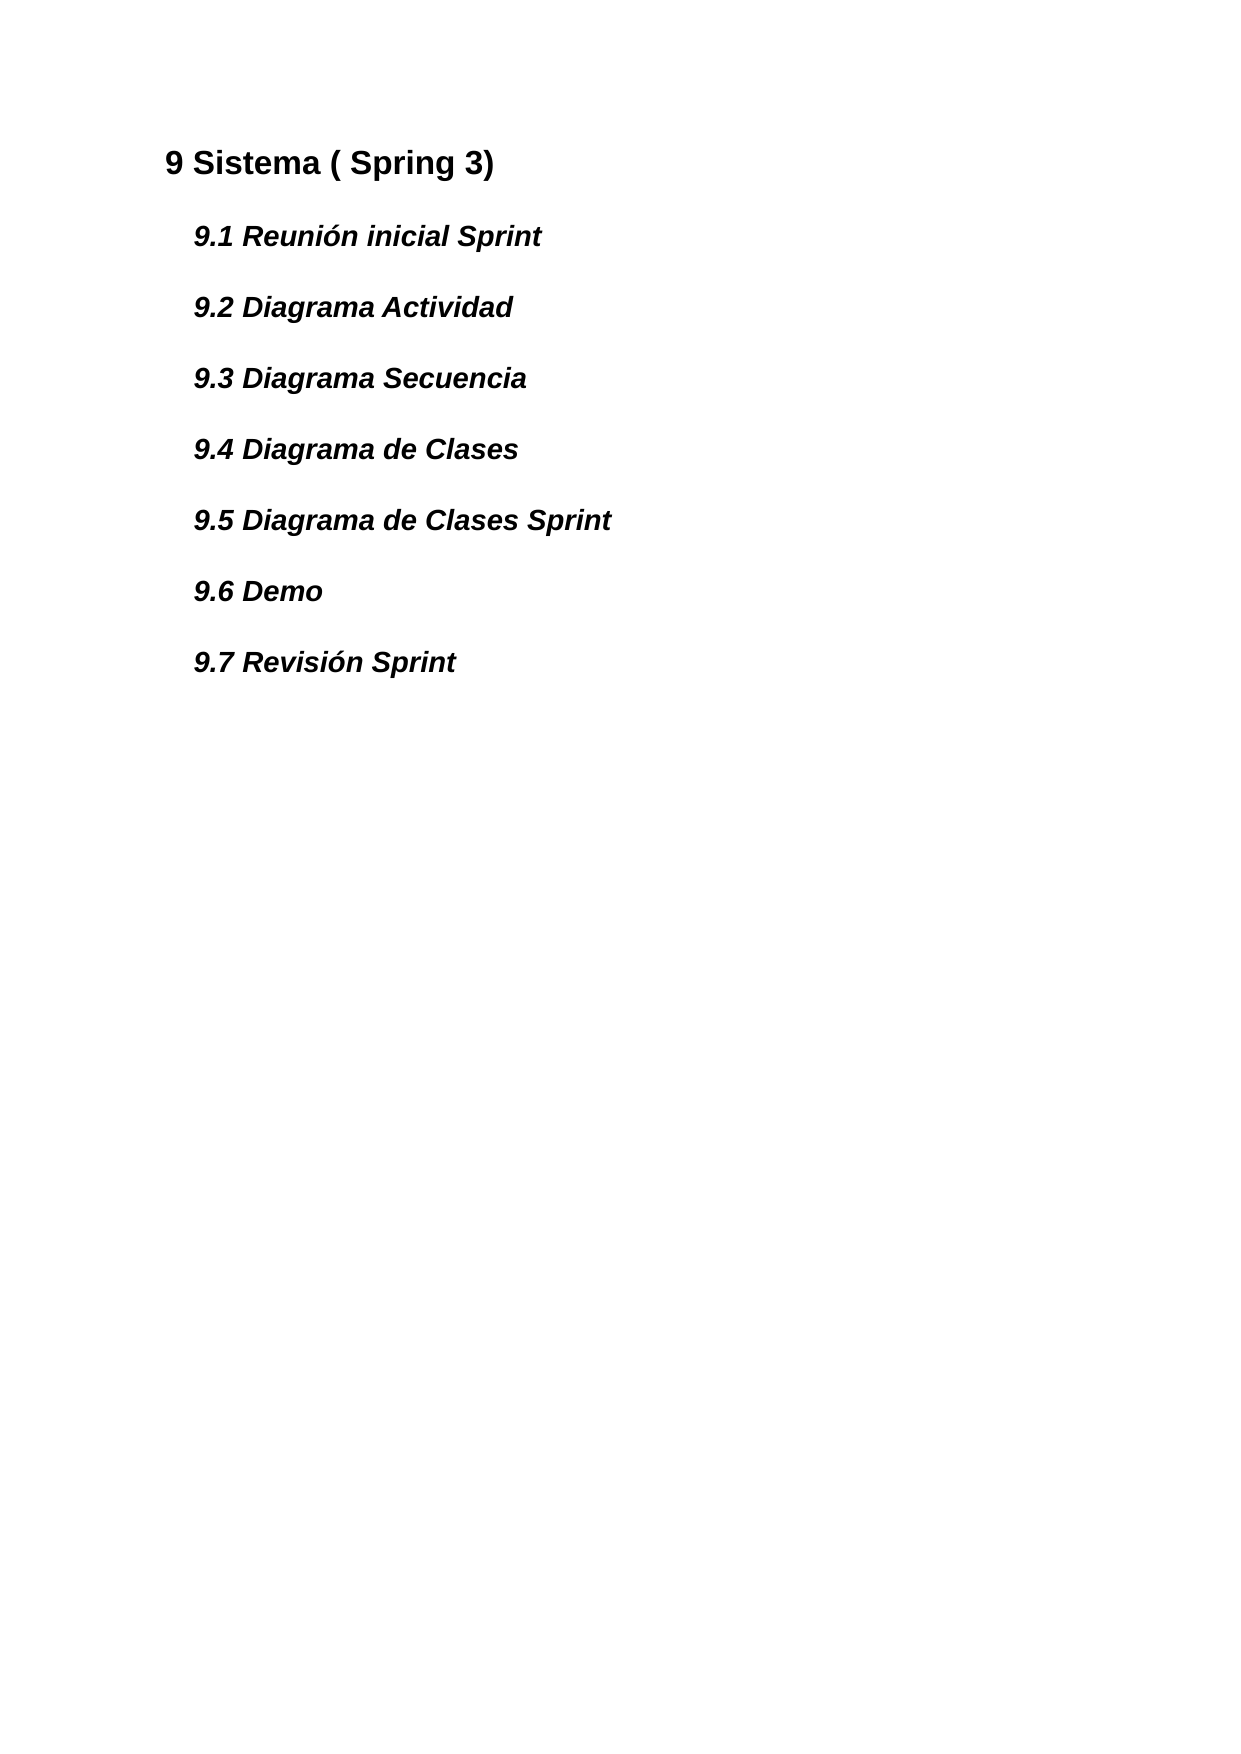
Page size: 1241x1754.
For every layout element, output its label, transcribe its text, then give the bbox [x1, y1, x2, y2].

subtitle Diagrama de Clases Sprint [185, 503, 1122, 537]
subtitle Demo [185, 574, 1122, 608]
subtitle Sistema ( Spring 3) [156, 143, 1122, 182]
subtitle Diagrama Actividad [185, 290, 1122, 324]
subtitle Diagrama de Clases [185, 432, 1122, 466]
subtitle Reunión inicial Sprint [185, 219, 1122, 253]
subtitle Diagrama Secuencia [185, 361, 1122, 395]
subtitle Revisión Sprint [185, 645, 1122, 679]
